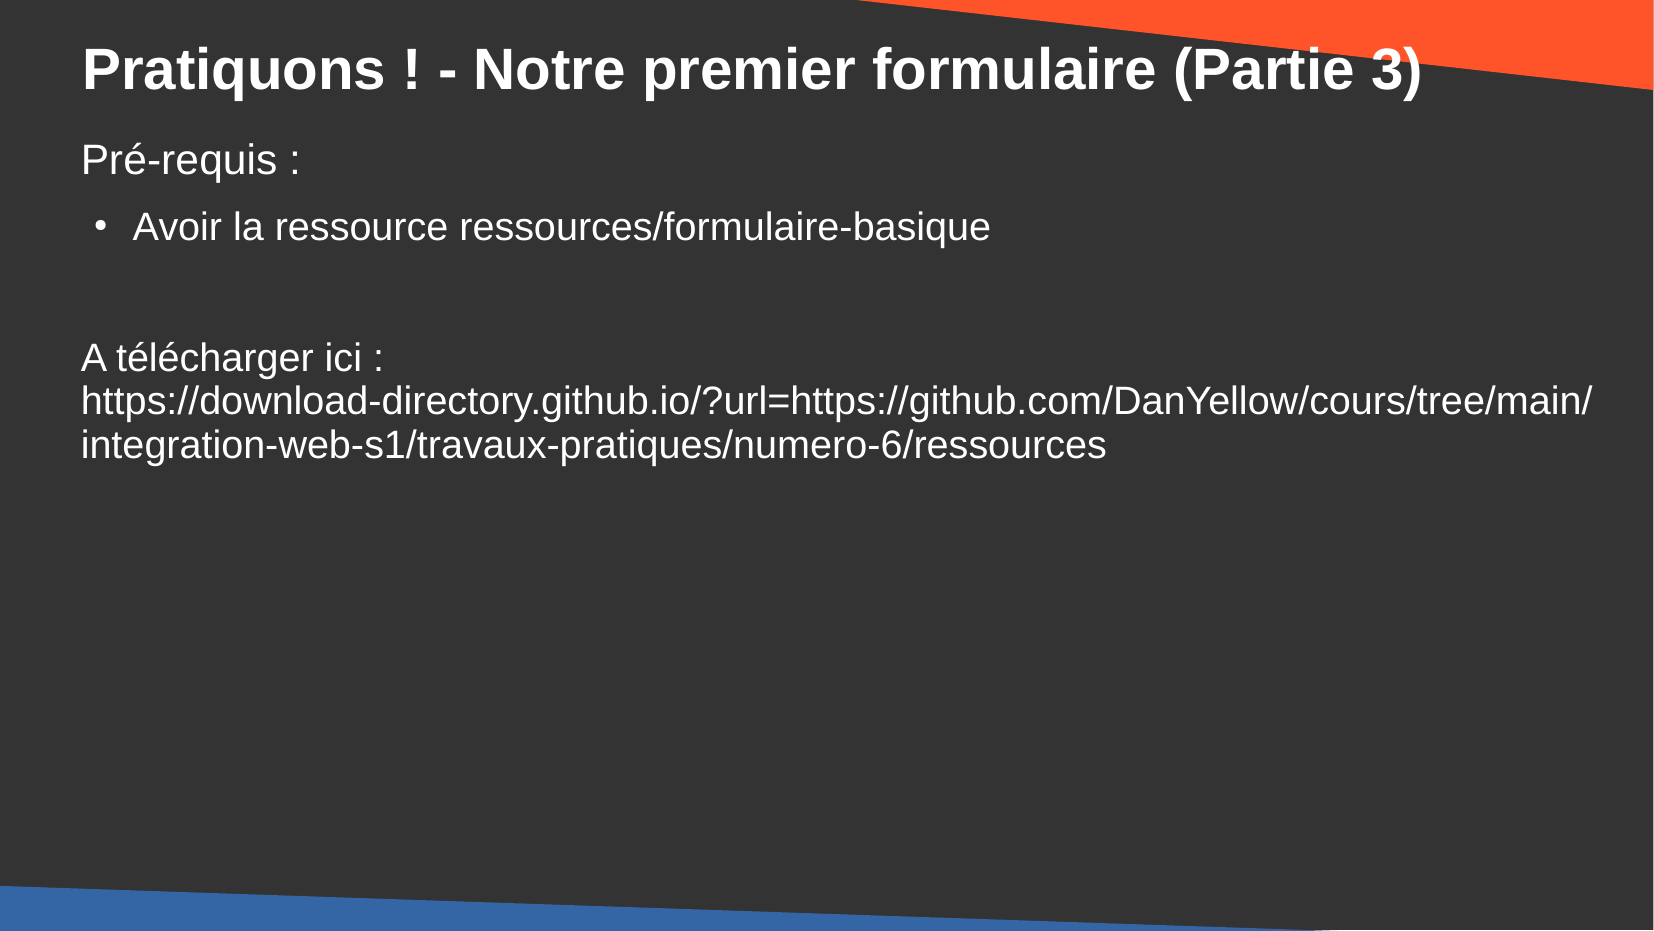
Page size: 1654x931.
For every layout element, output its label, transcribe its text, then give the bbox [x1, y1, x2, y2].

title Pratiquons ! - Notre premier formulaire (Partie 3) [82, 37, 1571, 114]
text_box [0, 885, 1337, 931]
list Pré-requis : Avoir la ressource ressources/formulaire-basique A télécharger ici : https://download-directory.github.io/?url=https://github.com/DanYellow/cours/tree/main/integration-web-s1/travaux-pratiques/numero-6/ressources [80, 135, 1620, 473]
text_box [856, 0, 1654, 91]
